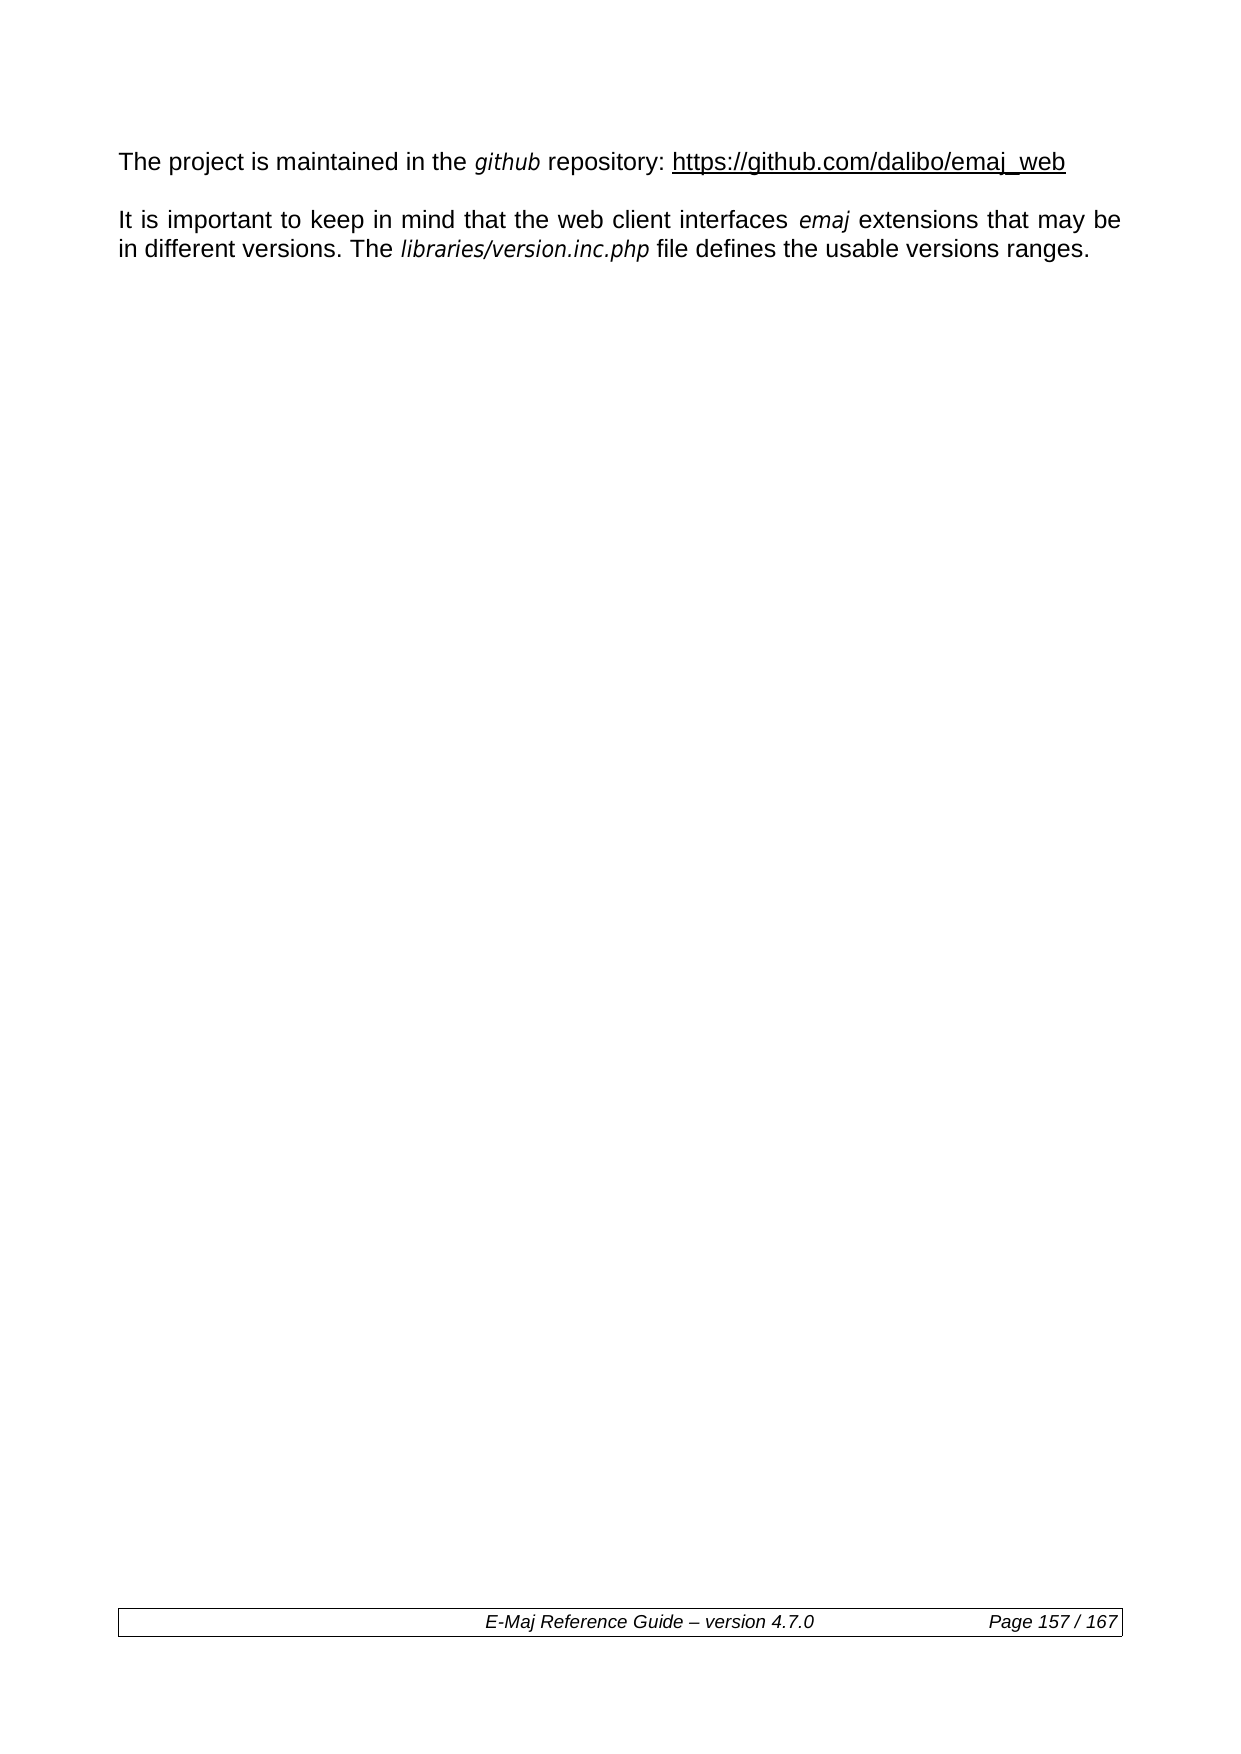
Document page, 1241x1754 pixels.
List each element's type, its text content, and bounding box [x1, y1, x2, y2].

text The project is maintained in the github repository: https://github.com/dalibo/emaj_web [118, 147, 1122, 176]
text It is important to keep in mind that the web client interfaces emaj extensions that may be in different versions. The libraries/version.inc.php file defines the usable versions ranges. [118, 205, 1122, 263]
